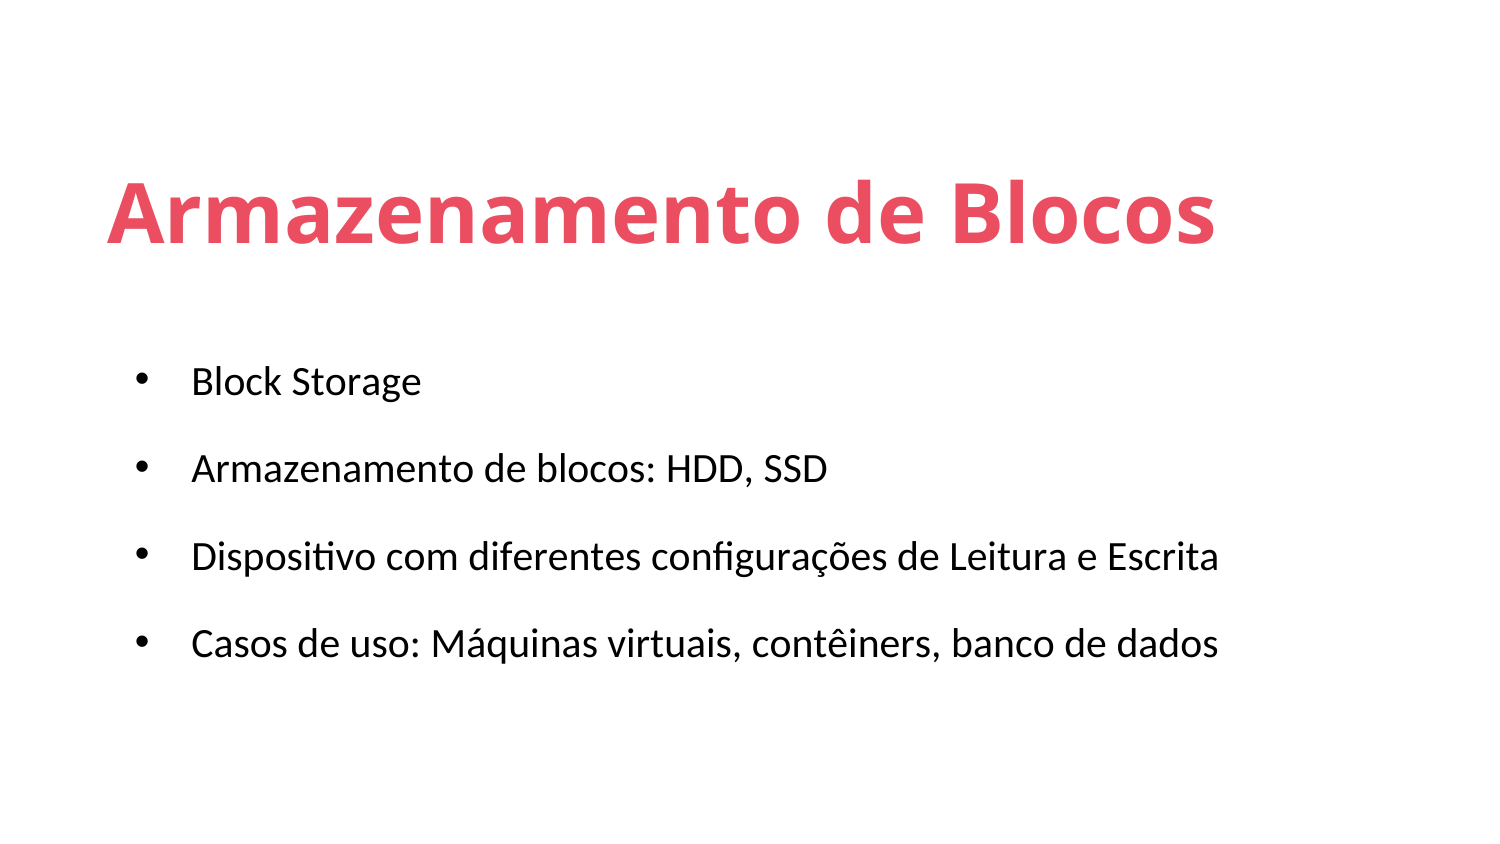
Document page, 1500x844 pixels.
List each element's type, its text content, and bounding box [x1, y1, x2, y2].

text_box Block Storage Armazenamento de blocos: HDD, SSD Dispositivo com diferentes configurações de Leitura e Escrita Casos de uso: Máquinas virtuais, contêiners, banco de dados [119, 338, 1240, 744]
text_box Armazenamento de Blocos [92, 128, 1403, 277]
